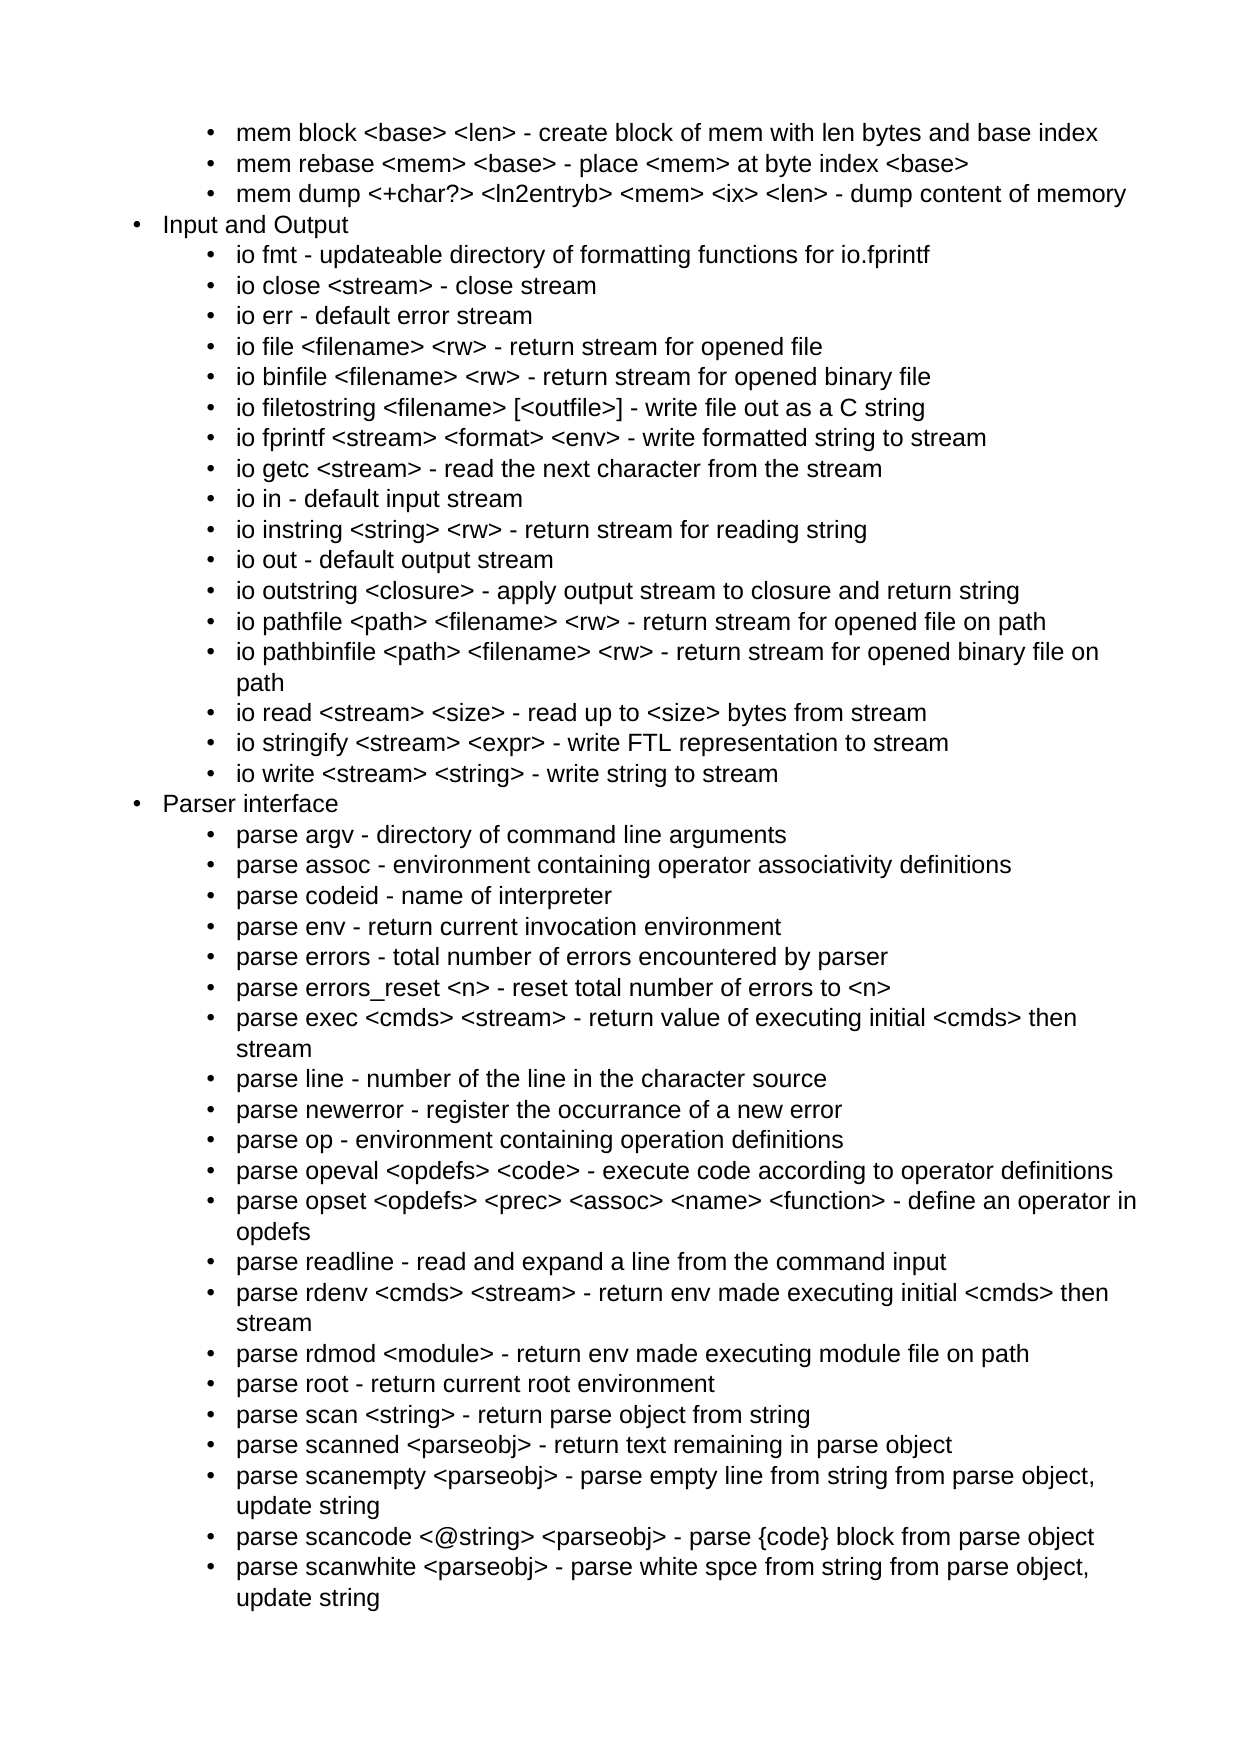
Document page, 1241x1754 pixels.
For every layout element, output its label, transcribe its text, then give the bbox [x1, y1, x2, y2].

list io getc <stream> - read the next character from the stream [206, 454, 1145, 483]
list parse codeid - name of interpreter [206, 881, 1145, 910]
list parse env - return current invocation environment [206, 912, 1145, 940]
list mem block <base> <len> - create block of mem with len bytes and base index [206, 118, 1145, 147]
list mem dump <+char?> <ln2entryb> <mem> <ix> <len> - dump content of memory [206, 179, 1145, 208]
list parse exec <cmds> <stream> - return value of executing initial <cmds> then stream [206, 1003, 1145, 1062]
list io pathfile <path> <filename> <rw> - return stream for opened file on path [206, 606, 1145, 635]
list parse rdenv <cmds> <stream> - return env made executing initial <cmds> then stream [206, 1278, 1145, 1337]
list io stringify <stream> <expr> - write FTL representation to stream [206, 728, 1145, 757]
list io out - default output stream [206, 545, 1145, 574]
list io close <stream> - close stream [206, 271, 1145, 299]
list parse rdmod <module> - return env made executing module file on path [206, 1338, 1145, 1367]
list parse scan <string> - return parse object from string [206, 1399, 1145, 1428]
list io outstring <closure> - apply output stream to closure and return string [206, 576, 1145, 605]
list io write <stream> <string> - write string to stream [206, 759, 1145, 788]
list mem rebase <mem> <base> - place <mem> at byte index <base> [206, 149, 1145, 177]
list io fmt - updateable directory of formatting functions for io.fprintf [206, 240, 1145, 269]
list parse errors_reset <n> - reset total number of errors to <n> [206, 973, 1145, 1001]
list io fprintf <stream> <format> <env> - write formatted string to stream [206, 423, 1145, 452]
list parse argv - directory of command line arguments [206, 820, 1145, 849]
list parse scanwhite <parseobj> - parse white spce from string from parse object, update string [206, 1552, 1145, 1611]
list parse op - environment containing operation definitions [206, 1125, 1145, 1154]
list parse scancode <@string> <parseobj> - parse {code} block from parse object [206, 1522, 1145, 1550]
list parse root - return current root environment [206, 1369, 1145, 1398]
list parse opeval <opdefs> <code> - execute code according to operator definitions [206, 1156, 1145, 1184]
list io instring <string> <rw> - return stream for reading string [206, 515, 1145, 544]
list io read <stream> <size> - read up to <size> bytes from stream [206, 698, 1145, 727]
list parse assoc - environment containing operator associativity definitions [206, 851, 1145, 879]
list io err - default error stream [206, 301, 1145, 330]
list parse opset <opdefs> <prec> <assoc> <name> <function> - define an operator in opdefs [206, 1186, 1145, 1245]
list Input and Output [133, 210, 1145, 238]
list parse line - number of the line in the character source [206, 1064, 1145, 1093]
list parse newerror - register the occurrance of a new error [206, 1094, 1145, 1123]
list io file <filename> <rw> - return stream for opened file [206, 332, 1145, 361]
list io binfile <filename> <rw> - return stream for opened binary file [206, 362, 1145, 391]
list io pathbinfile <path> <filename> <rw> - return stream for opened binary file on path [206, 637, 1145, 696]
list parse scanempty <parseobj> - parse empty line from string from parse object, update string [206, 1461, 1145, 1520]
list io filetostring <filename> [<outfile>] - write file out as a C string [206, 393, 1145, 422]
list parse errors - total number of errors encountered by parser [206, 942, 1145, 971]
list parse scanned <parseobj> - return text remaining in parse object [206, 1430, 1145, 1459]
list io in - default input stream [206, 484, 1145, 513]
list parse readline - read and expand a line from the command input [206, 1247, 1145, 1276]
list Parser interface [133, 789, 1145, 818]
